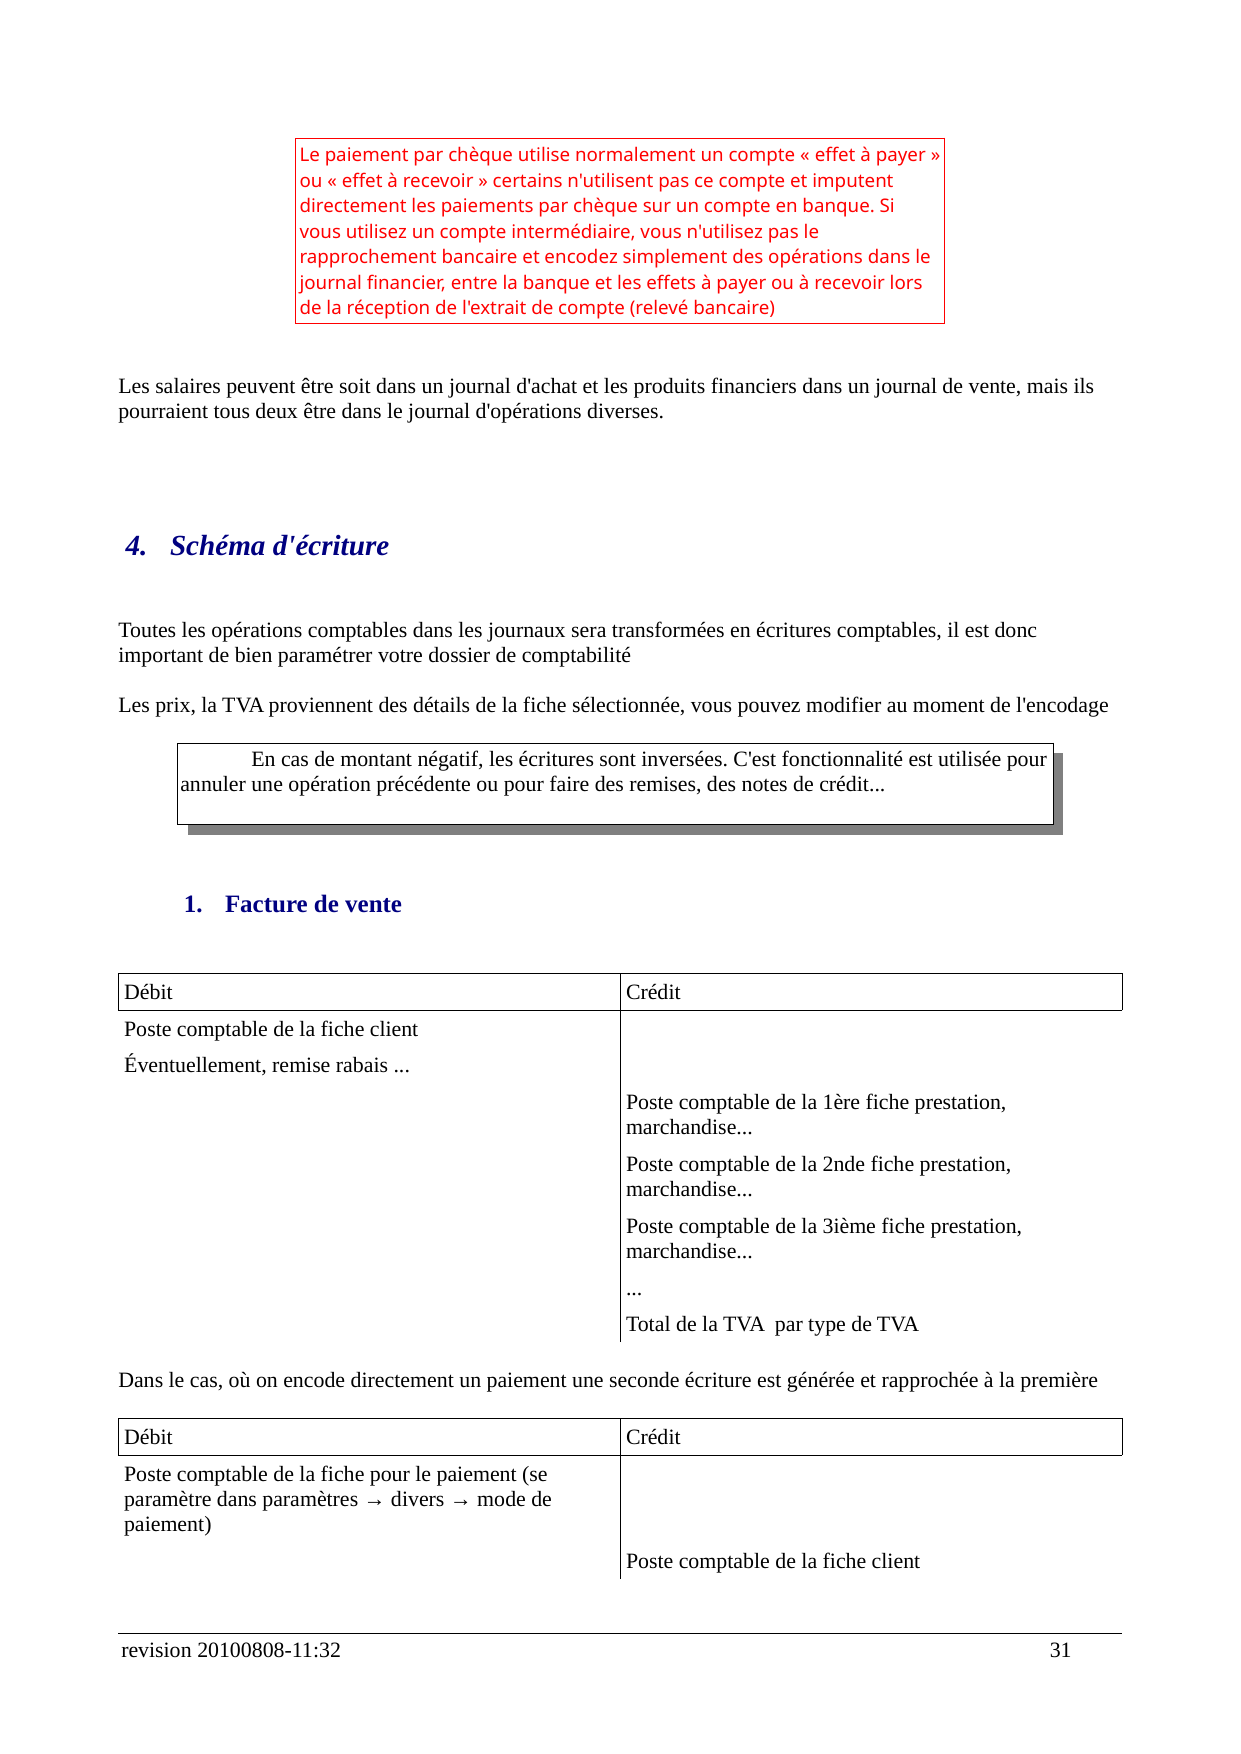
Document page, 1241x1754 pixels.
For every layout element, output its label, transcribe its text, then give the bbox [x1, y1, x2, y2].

text Dans le cas, où on encode directement un paiement une seconde écriture est générée et rapprochée à la première [118, 1367, 1122, 1393]
table_cell [621, 1456, 1122, 1542]
table_cell [118, 1542, 620, 1579]
table_cell Poste comptable de la 1ère fiche prestation, marchandise... [621, 1083, 1122, 1145]
table_cell ... [621, 1269, 1122, 1306]
subtitle Facture de vente [177, 889, 1122, 918]
subtitle Schéma d'écriture [118, 528, 1122, 562]
table_cell Poste comptable de la fiche client [118, 1011, 620, 1047]
table_cell [118, 1306, 620, 1342]
table_cell Poste comptable de la fiche pour le paiement (se paramètre dans paramètres → divers → mode de paiement) [118, 1456, 620, 1542]
table_cell [118, 1083, 620, 1145]
text Les prix, la TVA proviennent des détails de la fiche sélectionnée, vous pouvez modifier au moment de l'encodage [118, 692, 1122, 717]
table_header Crédit [621, 1419, 1122, 1455]
table_cell [621, 1011, 1122, 1047]
text En cas de montant négatif, les écritures sont inversées. C'est fonctionnalité est utilisée pour annuler une opération précédente ou pour faire des remises, des notes de crédit... [178, 744, 1052, 796]
table_header Débit [119, 1419, 620, 1455]
table_cell Poste comptable de la 2nde fiche prestation, marchandise... [621, 1145, 1122, 1207]
table_header Crédit [621, 974, 1122, 1010]
table_cell Éventuellement, remise rabais ... [118, 1047, 620, 1083]
table_cell Total de la TVA par type de TVA [621, 1306, 1122, 1342]
text Toutes les opérations comptables dans les journaux sera transformées en écritures comptables, il est donc important de bien paramétrer votre dossier de comptabilité [118, 617, 1122, 667]
table_cell [118, 1207, 620, 1269]
table_header Débit [119, 974, 620, 1010]
table_cell Poste comptable de la fiche client [621, 1542, 1122, 1579]
table_cell [118, 1269, 620, 1306]
table_cell Poste comptable de la 3ième fiche prestation, marchandise... [621, 1207, 1122, 1269]
table_cell [621, 1047, 1122, 1083]
text Le paiement par chèque utilise normalement un compte « effet à payer » ou « effet à recevoir » certains n'utilisent pas ce compte et imputent directement les paiements par chèque sur un compte en banque. Si vous utilisez un compte intermédiaire, vous n'utilisez pas le rapprochement bancaire et encodez simplement des opérations dans le journal financier, entre la banque et les effets à payer ou à recevoir lors de la réception de l'extrait de compte (relevé bancaire) [296, 139, 944, 323]
table_cell [118, 1145, 620, 1207]
text Les salaires peuvent être soit dans un journal d'achat et les produits financiers dans un journal de vente, mais ils pourraient tous deux être dans le journal d'opérations diverses. [118, 373, 1122, 423]
